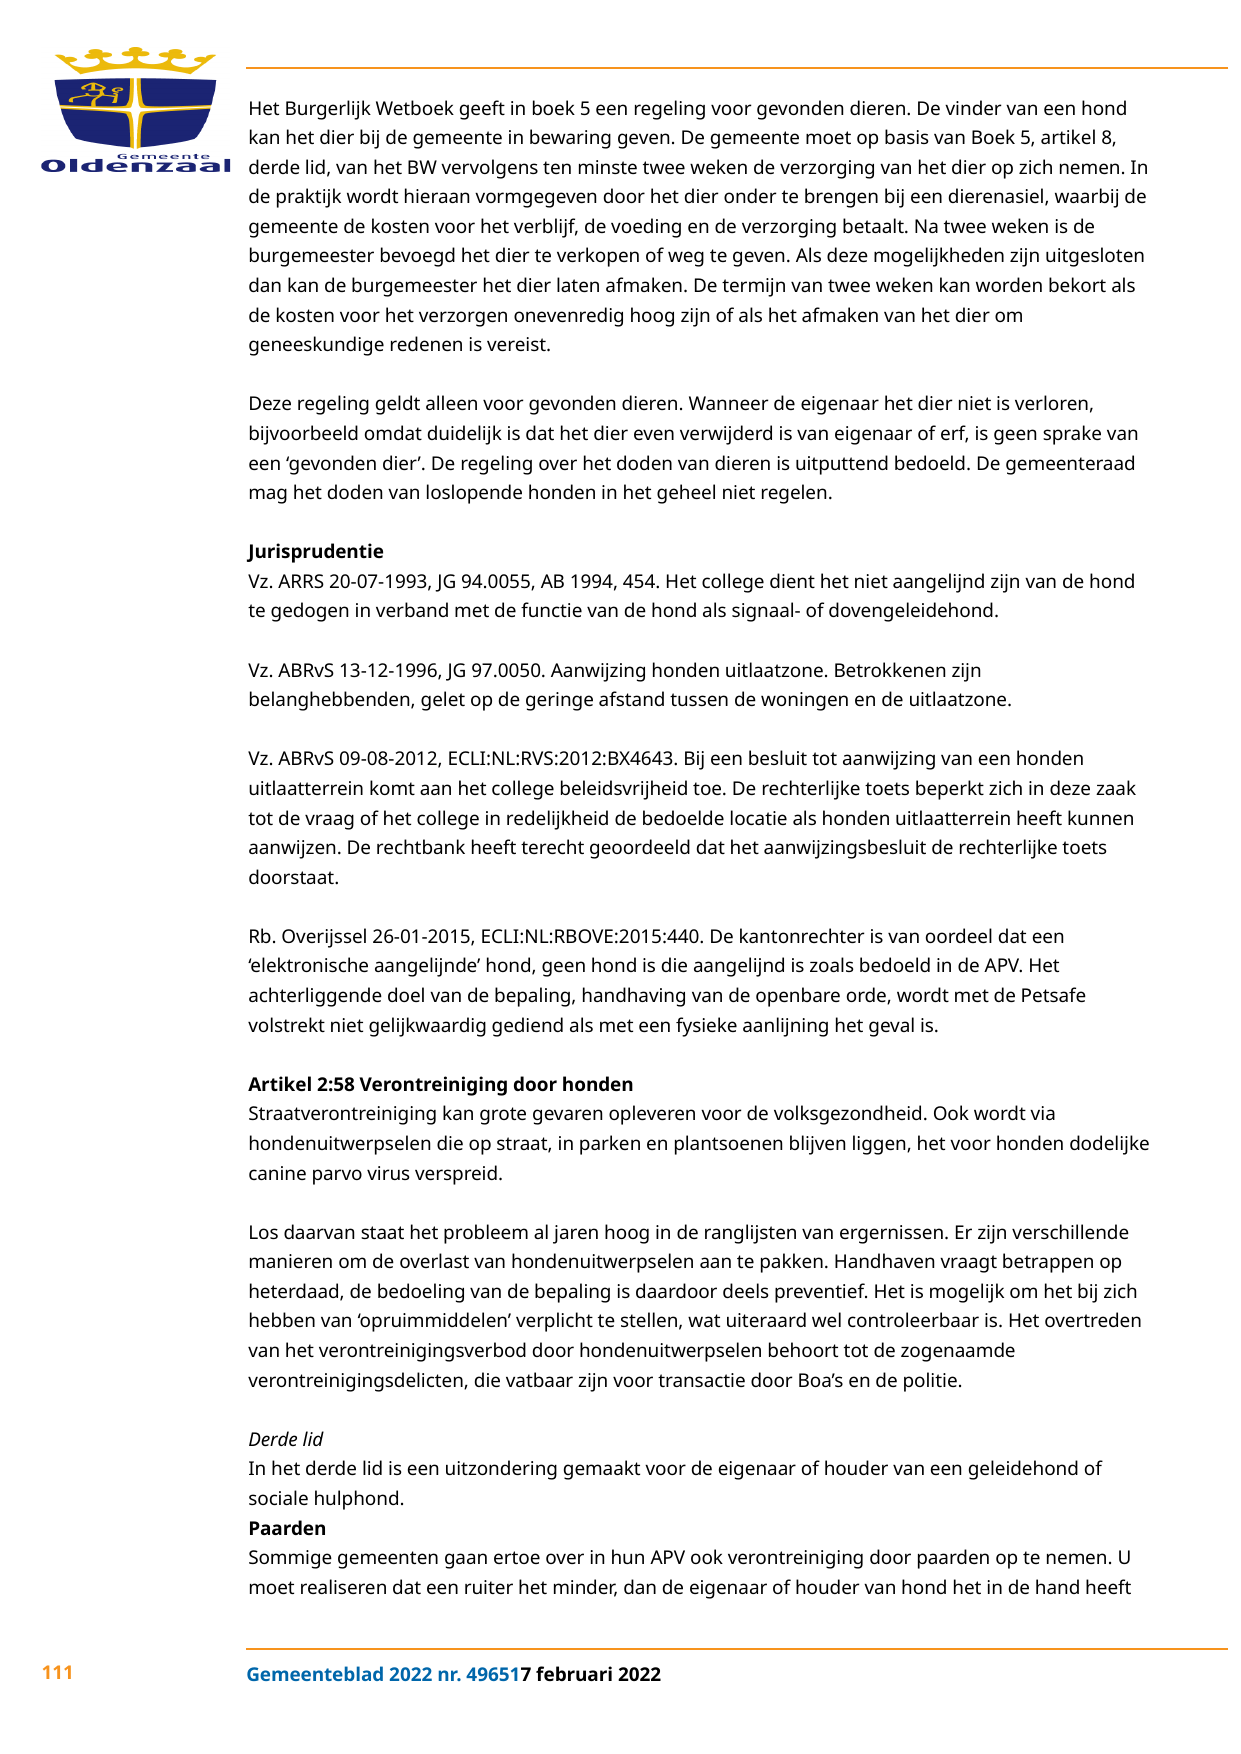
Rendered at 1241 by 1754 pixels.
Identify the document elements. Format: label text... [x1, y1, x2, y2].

text Paarden [248, 1515, 1152, 1541]
picture [41, 47, 231, 172]
text Artikel 2:58 Verontreiniging door honden [248, 1071, 1152, 1097]
text Straatverontreiniging kan grote gevaren opleveren voor de volksgezondheid. Ook wordt via hondenuitwerpselen die op straat, in parken en plantsoenen blijven liggen, het voor honden dodelijke canine parvo virus verspreid. [248, 1101, 1152, 1186]
text Vz. ARRS 20-07-1993, JG 94.0055, AB 1994, 454. Het college dient het niet aangelijnd zijn van de hond te gedogen in verband met de functie van de hond als signaal- of dovengeleidehond. [248, 568, 1152, 623]
text Jurisprudentie [248, 538, 1152, 564]
text Vz. ABRvS 13-12-1996, JG 97.0050. Aanwijzing honden uitlaatzone. Betrokkenen zijn belanghebbenden, gelet op de geringe afstand tussen de woningen en de uitlaatzone. [248, 657, 1152, 712]
text Het Burgerlijk Wetboek geeft in boek 5 een regeling voor gevonden dieren. De vinder van een hond kan het dier bij de gemeente in bewaring geven. De gemeente moet op basis van Boek 5, artikel 8, derde lid, van het BW vervolgens ten minste twee weken de verzorging van het dier op zich nemen. In de praktijk wordt hieraan vormgegeven door het dier onder te brengen bij een dierenasiel, waarbij de gemeente de kosten voor het verblijf, de voeding en de verzorging betaalt. Na twee weken is de burgemeester bevoegd het dier te verkopen of weg te geven. Als deze mogelijkheden zijn uitgesloten dan kan de burgemeester het dier laten afmaken. De termijn van twee weken kan worden bekort als de kosten voor het verzorgen onevenredig hoog zijn of als het afmaken van het dier om geneeskundige redenen is vereist. [248, 95, 1152, 357]
text In het derde lid is een uitzondering gemaakt voor de eigenaar of houder van een geleidehond of sociale hulphond. [248, 1456, 1152, 1511]
text Vz. ABRvS 09-08-2012, ECLI:NL:RVS:2012:BX4643. Bij een besluit tot aanwijzing van een honden uitlaatterrein komt aan het college beleidsvrijheid toe. De rechterlijke toets beperkt zich in deze zaak tot de vraag of het college in redelijkheid de bedoelde locatie als honden uitlaatterrein heeft kunnen aanwijzen. De rechtbank heeft terecht geoordeeld dat het aanwijzingsbesluit de rechterlijke toets doorstaat. [248, 746, 1152, 890]
text Derde lid [248, 1426, 1152, 1452]
text Sommige gemeenten gaan ertoe over in hun APV ook verontreiniging door paarden op te nemen. U moet realiseren dat een ruiter het minder, dan de eigenaar of houder van hond het in de hand heeft [248, 1544, 1152, 1600]
text Los daarvan staat het probleem al jaren hoog in de ranglijsten van ergernissen. Er zijn verschillende manieren om de overlast van hondenuitwerpselen aan te pakken. Handhaven vraagt betrappen op heterdaad, de bedoeling van de bepaling is daardoor deels preventief. Het is mogelijk om het bij zich hebben van ‘opruimmiddelen’ verplicht te stellen, wat uiteraard wel controleerbaar is. Het overtreden van het verontreinigingsverbod door hondenuitwerpselen behoort tot de zogenaamde verontreinigingsdelicten, die vatbaar zijn voor transactie door Boa’s en de politie. [248, 1219, 1152, 1393]
text Deze regeling geldt alleen voor gevonden dieren. Wanneer de eigenaar het dier niet is verloren, bijvoorbeeld omdat duidelijk is dat het dier even verwijderd is van eigenaar of erf, is geen sprake van een ‘gevonden dier’. De regeling over het doden van dieren is uitputtend bedoeld. De gemeenteraad mag het doden van loslopende honden in het geheel niet regelen. [248, 391, 1152, 505]
text Rb. Overijssel 26-01-2015, ECLI:NL:RBOVE:2015:440. De kantonrechter is van oordeel dat een ‘elektronische aangelijnde’ hond, geen hond is die aangelijnd is zoals bedoeld in de APV. Het achterliggende doel van de bepaling, handhaving van de openbare orde, wordt met de Petsafe volstrekt niet gelijkwaardig gediend als met een fysieke aanlijning het geval is. [248, 923, 1152, 1038]
